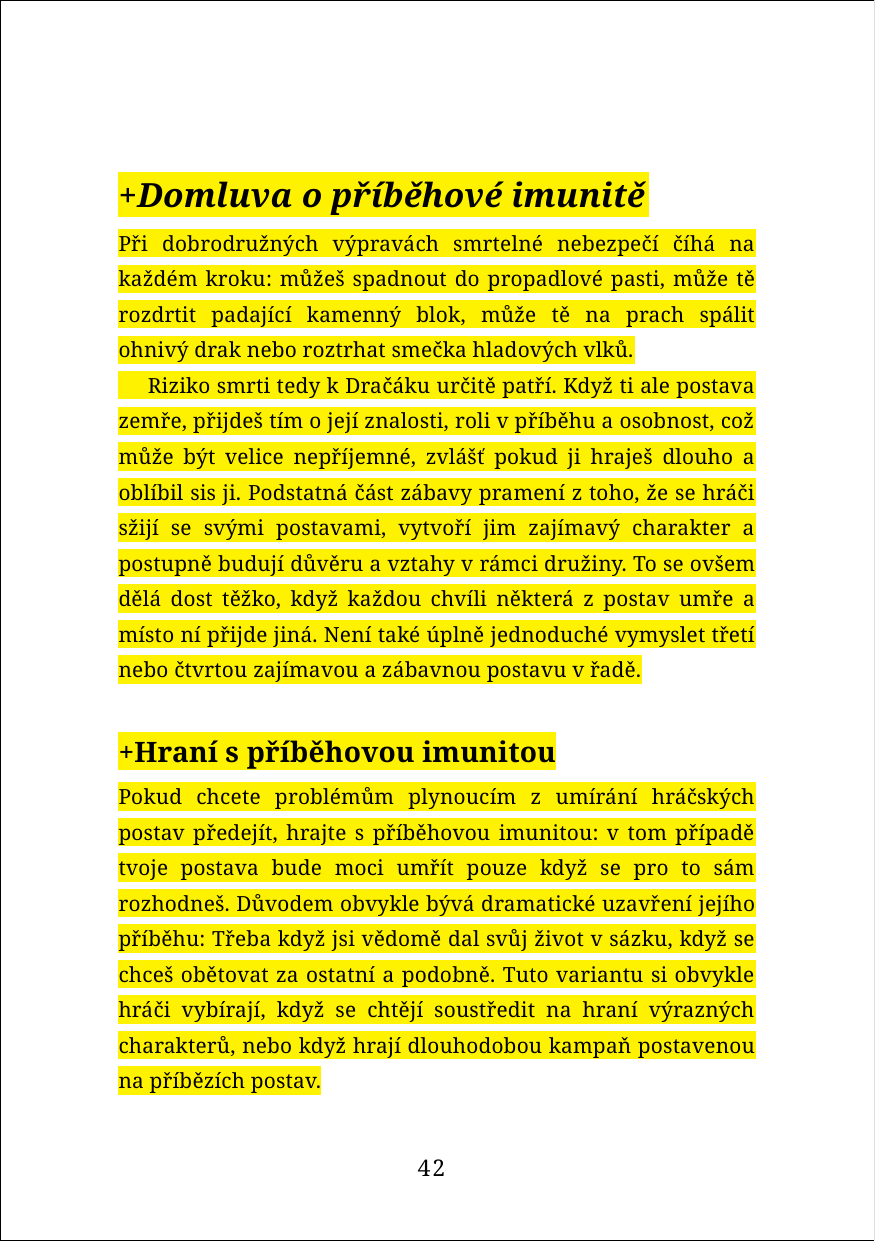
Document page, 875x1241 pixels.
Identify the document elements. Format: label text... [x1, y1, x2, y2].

subtitle +Hraní s příběhovou imunitou [118, 732, 756, 770]
text Pokud chcete problémům plynoucím z umírání hráčských postav předejít, hrajte s příběhovou imunitou: v tom případě tvoje postava bude moci umřít pouze když se pro to sám rozhodneš. Důvodem obvykle bývá dramatické uzavření jejího příběhu: Třeba když jsi vědomě dal svůj život v sázku, když se chceš obětovat za ostatní a podobně. Tuto variantu si obvykle hráči vybírají, když se chtějí soustředit na hraní výrazných charakterů, nebo když hrají dlouhodobou kampaň postavenou na příbězích postav. [118, 782, 756, 1095]
text Při dobrodružných výpravách smrtelné nebezpečí číhá na každém kroku: můžeš spadnout do propadlové pasti, může tě rozdrtit padající kamenný blok, může tě na prach spálit ohnivý drak nebo roztrhat smečka hladových vlků. Riziko smrti tedy k Dračáku určitě patří. Když ti ale postava zemře, přijdeš tím o její znalosti, roli v příběhu a osobnost, což může být velice nepříjemné, zvlášť pokud ji hraješ dlouho a oblíbil sis ji. Podstatná část zábavy pramení z toho, že se hráči sžijí se svými postavami, vytvoří jim zajímavý charakter a postupně budují důvěru a vztahy v rámci družiny. To se ovšem dělá dost těžko, když každou chvíli některá z postav umře a místo ní přijde jiná. Není také úplně jednoduché vymyslet třetí nebo čtvrtou zajímavou a zábavnou postavu v řadě. [118, 229, 756, 684]
subtitle +Domluva o příběhové imunitě [118, 172, 756, 217]
